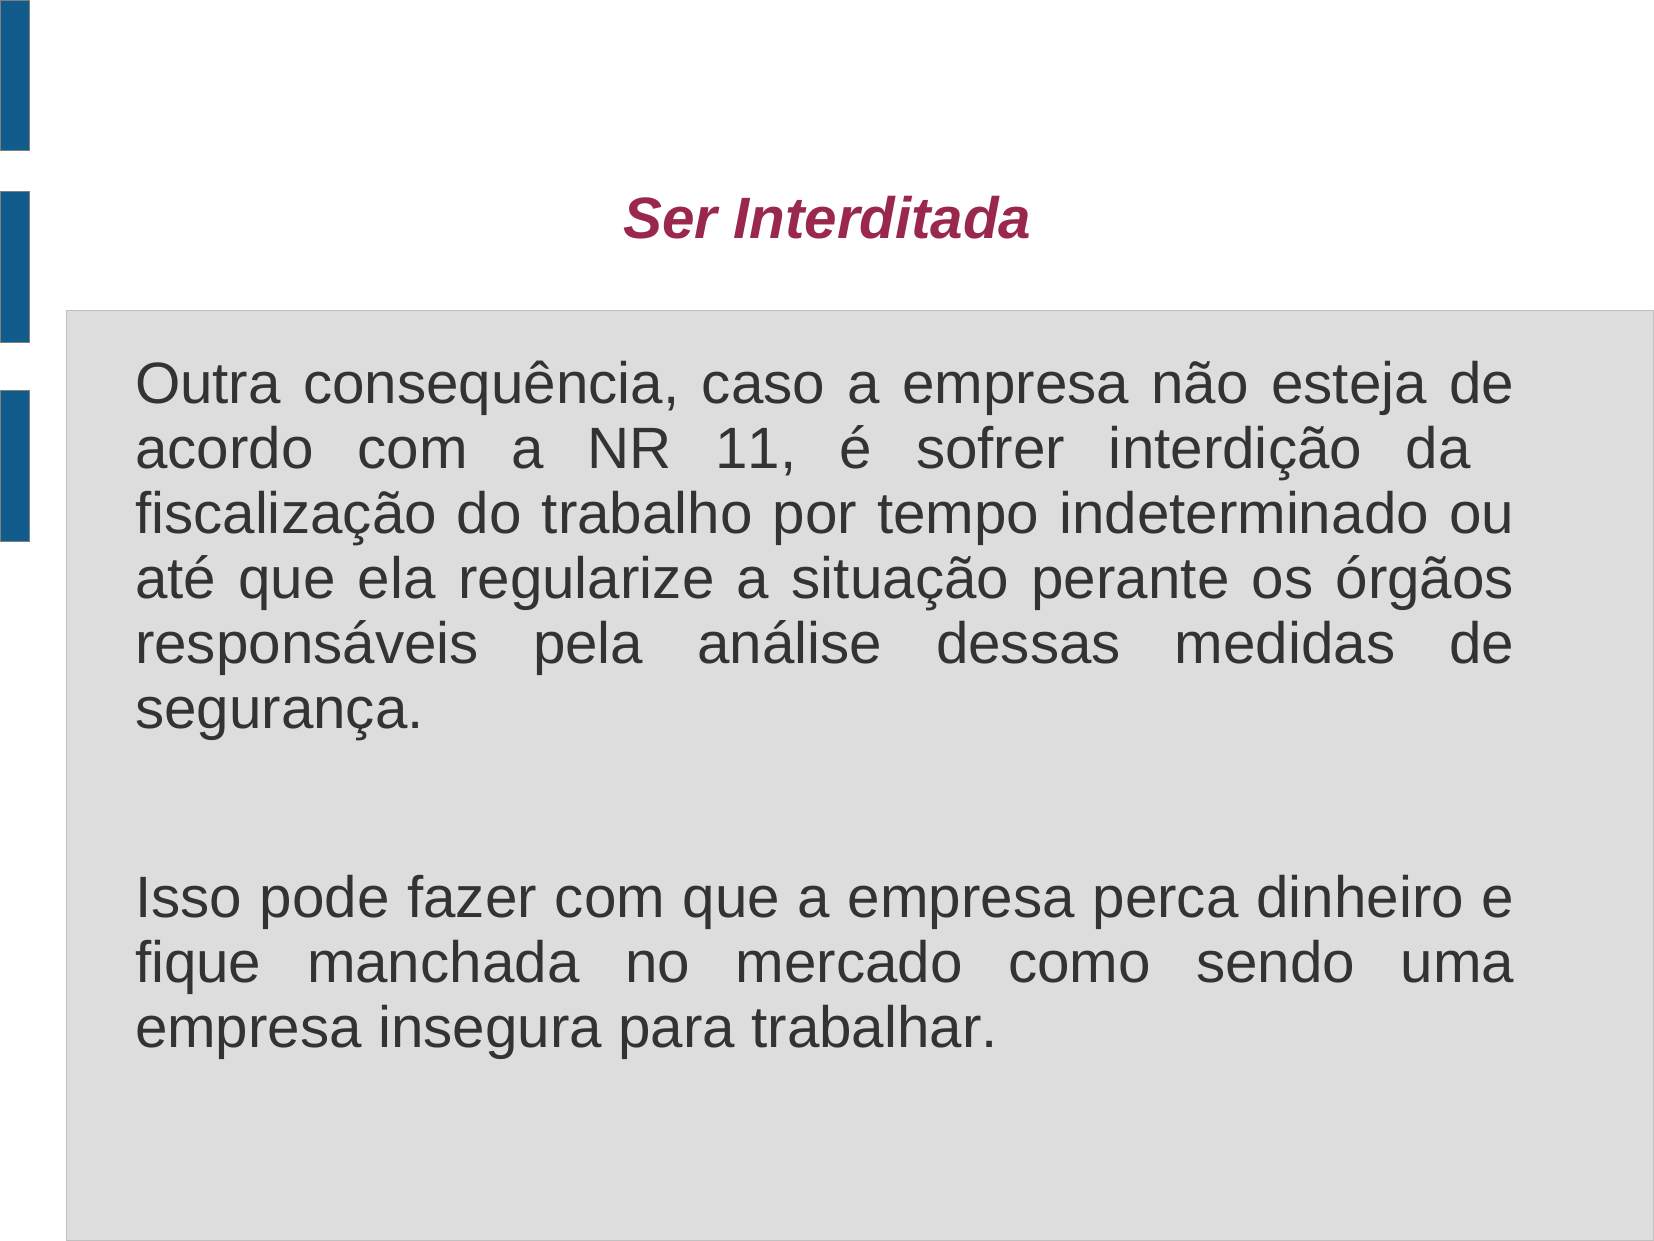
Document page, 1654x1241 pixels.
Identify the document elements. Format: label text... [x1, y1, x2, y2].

list Outra consequência, caso a empresa não esteja de acordo com a NR 11, é sofrer interdição da fiscalização do trabalho por tempo indeterminado ou até que ela regularize a situação perante os órgãos responsáveis pela análise dessas medidas de segurança. Isso pode fazer com que a empresa perca dinheiro e fique manchada no mercado como sendo uma empresa insegura para trabalhar. [134, 350, 1516, 1133]
title Ser Interditada [121, 114, 1534, 322]
